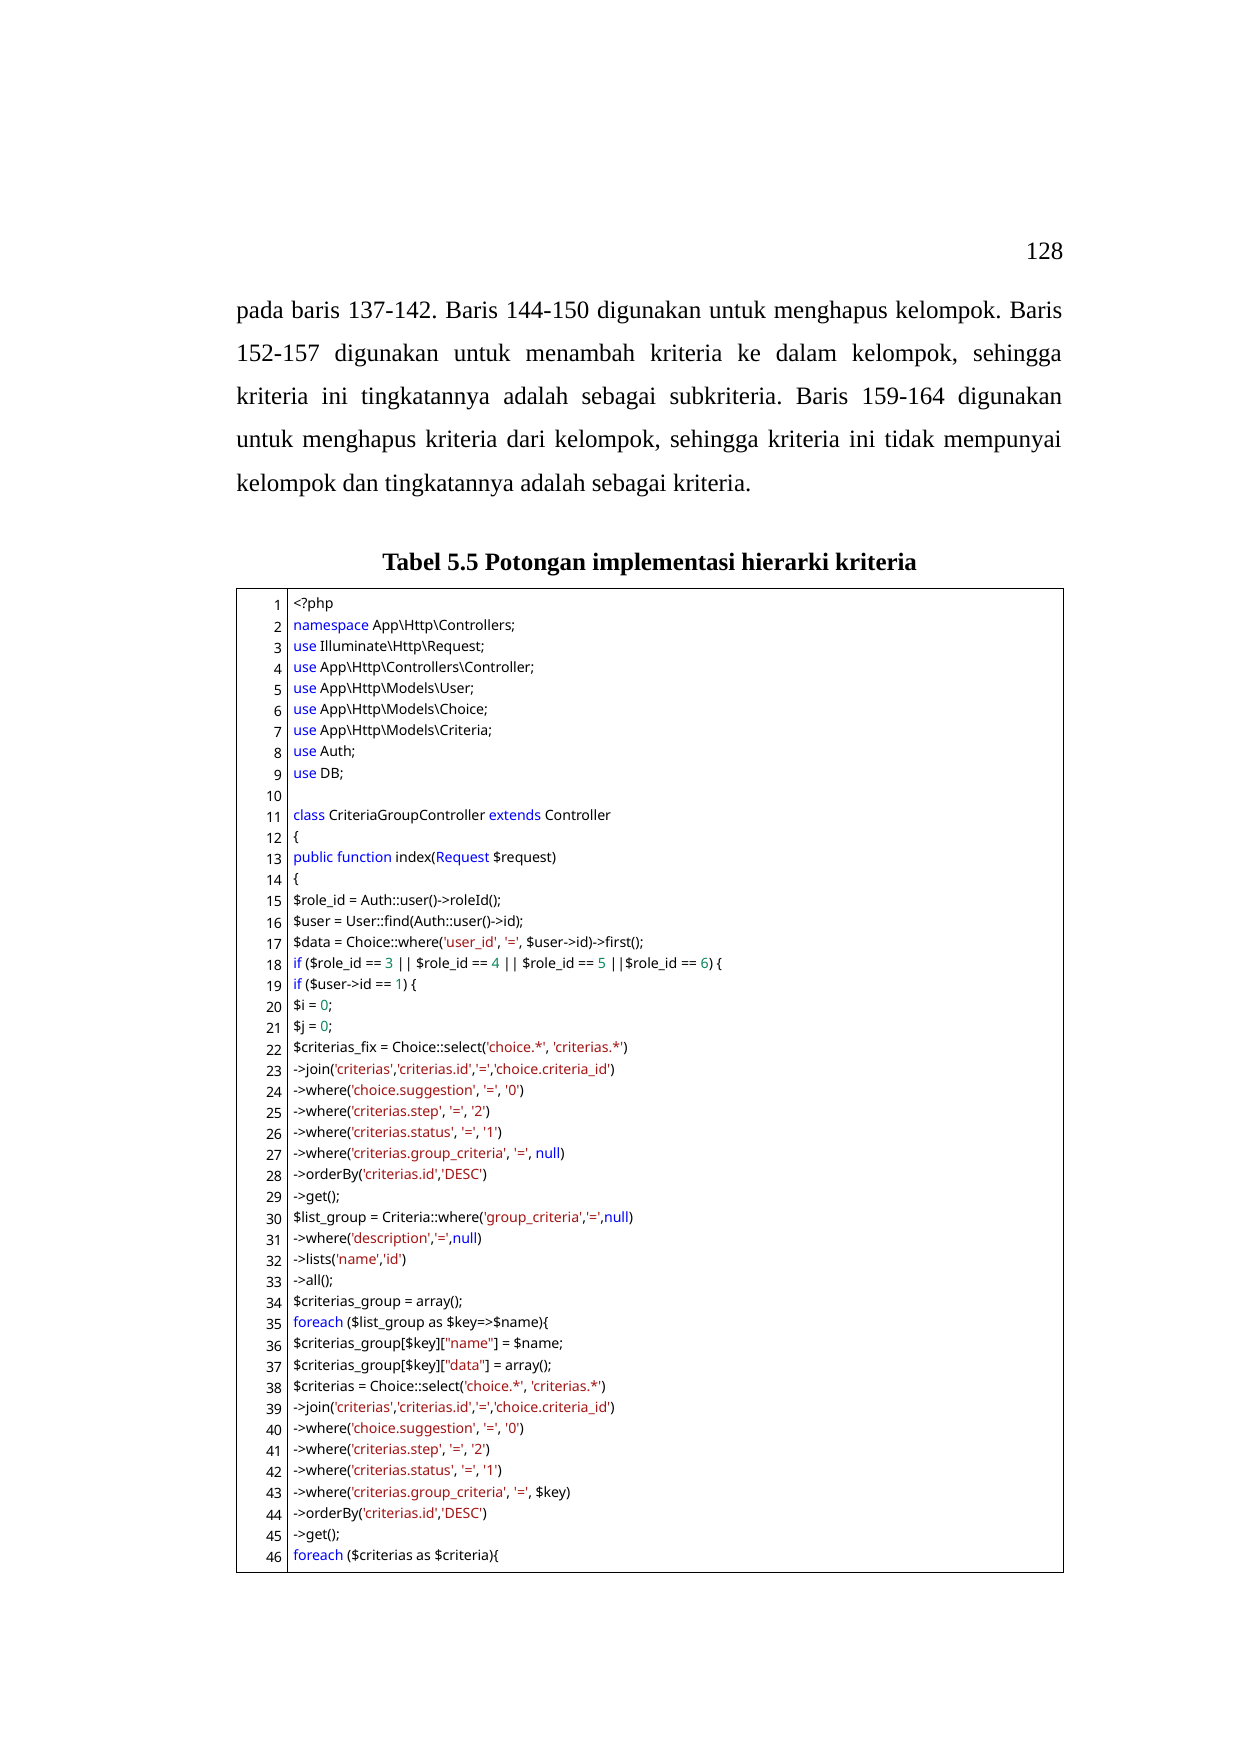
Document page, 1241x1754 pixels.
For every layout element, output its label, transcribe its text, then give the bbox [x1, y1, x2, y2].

text pada baris 137-142. Baris 144-150 digunakan untuk menghapus kelompok. Baris 152-157 digunakan untuk menambah kriteria ke dalam kelompok, sehingga kriteria ini tingkatannya adalah sebagai subkriteria. Baris 159-164 digunakan untuk menghapus kriteria dari kelompok, sehingga kriteria ini tidak mempunyai kelompok dan tingkatannya adalah sebagai kriteria. [236, 295, 1063, 496]
text Tabel 5.5 Potongan implementasi hierarki kriteria [236, 547, 1063, 576]
table_header <?php namespace App\Http\Controllers; use Illuminate\Http\Request; use App\Http\Controllers\Controller; use App\Http\Models\User; use App\Http\Models\Choice; use App\Http\Models\Criteria; use Auth; use DB; class CriteriaGroupController extends Controller { public function index(Request $request) { $role_id = Auth::user()->roleId(); $user = User::find(Auth::user()->id); $data = Choice::where('user_id', '=', $user->id)->first(); if ($role_id == 3 || $role_id == 4 || $role_id == 5 ||$role_id == 6) { if ($user->id == 1) { $i = 0; $j = 0; $criterias_fix = Choice::select('choice.*', 'criterias.*') ->join('criterias','criterias.id','=','choice.criteria_id') ->where('choice.suggestion', '=', '0') ->where('criterias.step', '=', '2') ->where('criterias.status', '=', '1') ->where('criterias.group_criteria', '=', null) ->orderBy('criterias.id','DESC') ->get(); $list_group = Criteria::where('group_criteria','=',null) ->where('description','=',null) ->lists('name','id') ->all(); $criterias_group = array(); foreach ($list_group as $key=>$name){ $criterias_group[$key]["name"] = $name; $criterias_group[$key]["data"] = array(); $criterias = Choice::select('choice.*', 'criterias.*') ->join('criterias','criterias.id','=','choice.criteria_id') ->where('choice.suggestion', '=', '0') ->where('criterias.step', '=', '2') ->where('criterias.status', '=', '1') ->where('criterias.group_criteria', '=', $key) ->orderBy('criterias.id','DESC') ->get(); foreach ($criterias as $criteria){ [288, 589, 1063, 1572]
table_header 1 2 3 4 5 6 7 8 9 10 11 12 13 14 15 16 17 18 19 20 21 22 23 24 25 26 27 28 29 30 31 32 33 34 35 36 37 38 39 40 41 42 43 44 45 46 [237, 589, 287, 1572]
